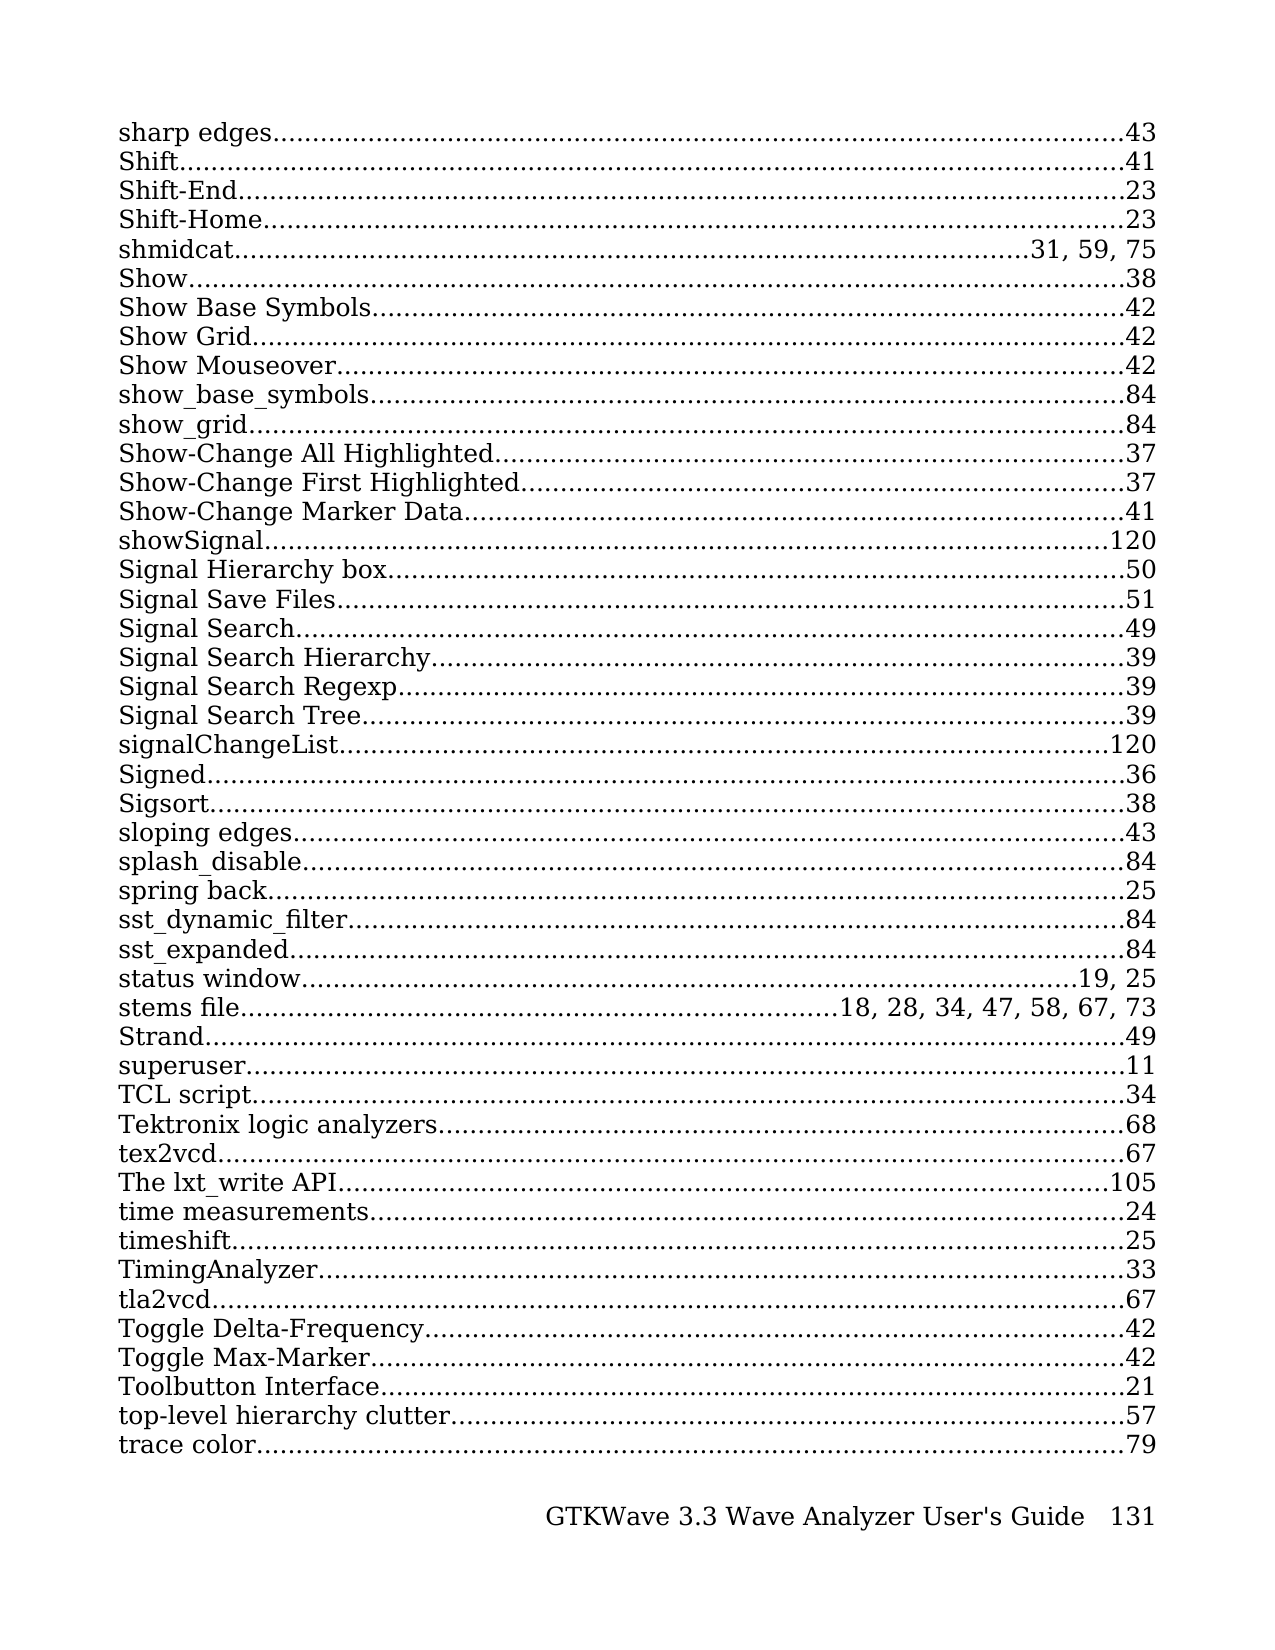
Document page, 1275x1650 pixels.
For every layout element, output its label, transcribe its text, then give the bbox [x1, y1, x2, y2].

text Show Grid 42 [118, 322, 1157, 351]
text timeshift 25 [118, 1226, 1157, 1256]
text Signal Search Hierarchy 39 [118, 643, 1157, 672]
text Show Mouseover 42 [118, 351, 1157, 381]
text Strand 49 [118, 1022, 1157, 1051]
text Signal Hierarchy box 50 [118, 556, 1157, 585]
text splash_disable 84 [118, 847, 1157, 876]
text Toolbutton Interface 21 [118, 1372, 1157, 1401]
text Shift-End 23 [118, 176, 1157, 206]
text sloping edges 43 [118, 818, 1157, 847]
text spring back 25 [118, 876, 1157, 906]
text status window 19, 25 [118, 964, 1157, 993]
text The lxt_write API 105 [118, 1168, 1157, 1197]
text TCL script 34 [118, 1081, 1157, 1110]
text shmidcat 31, 59, 75 [118, 235, 1157, 264]
text Toggle Max-Marker 42 [118, 1343, 1157, 1372]
text signalChangeList 120 [118, 731, 1157, 760]
text top-level hierarchy clutter 57 [118, 1401, 1157, 1431]
text Signal Search Regexp 39 [118, 672, 1157, 701]
text Signal Save Files 51 [118, 585, 1157, 614]
text trace color 79 [118, 1431, 1157, 1460]
text sharp edges 43 [118, 118, 1157, 147]
text time measurements 24 [118, 1197, 1157, 1226]
text Toggle Delta-Frequency 42 [118, 1314, 1157, 1343]
text Show-Change First Highlighted 37 [118, 468, 1157, 497]
text sst_expanded 84 [118, 935, 1157, 964]
text Signal Search Tree 39 [118, 701, 1157, 731]
text Tektronix logic analyzers 68 [118, 1110, 1157, 1139]
text Show Base Symbols 42 [118, 293, 1157, 322]
text Signed 36 [118, 760, 1157, 789]
text TimingAnalyzer 33 [118, 1256, 1157, 1285]
text Show 38 [118, 264, 1157, 293]
text Show-Change Marker Data 41 [118, 497, 1157, 526]
text sst_dynamic_filter 84 [118, 906, 1157, 935]
text Signal Search 49 [118, 614, 1157, 643]
text Shift 41 [118, 147, 1157, 176]
text tla2vcd 67 [118, 1285, 1157, 1314]
text Shift-Home 23 [118, 206, 1157, 235]
text Sigsort 38 [118, 789, 1157, 818]
text Show-Change All Highlighted 37 [118, 439, 1157, 468]
text stems file 18, 28, 34, 47, 58, 67, 73 [118, 993, 1157, 1022]
text superuser 11 [118, 1051, 1157, 1081]
text showSignal 120 [118, 526, 1157, 556]
text tex2vcd 67 [118, 1139, 1157, 1168]
text show_base_symbols 84 [118, 381, 1157, 410]
text show_grid 84 [118, 410, 1157, 439]
